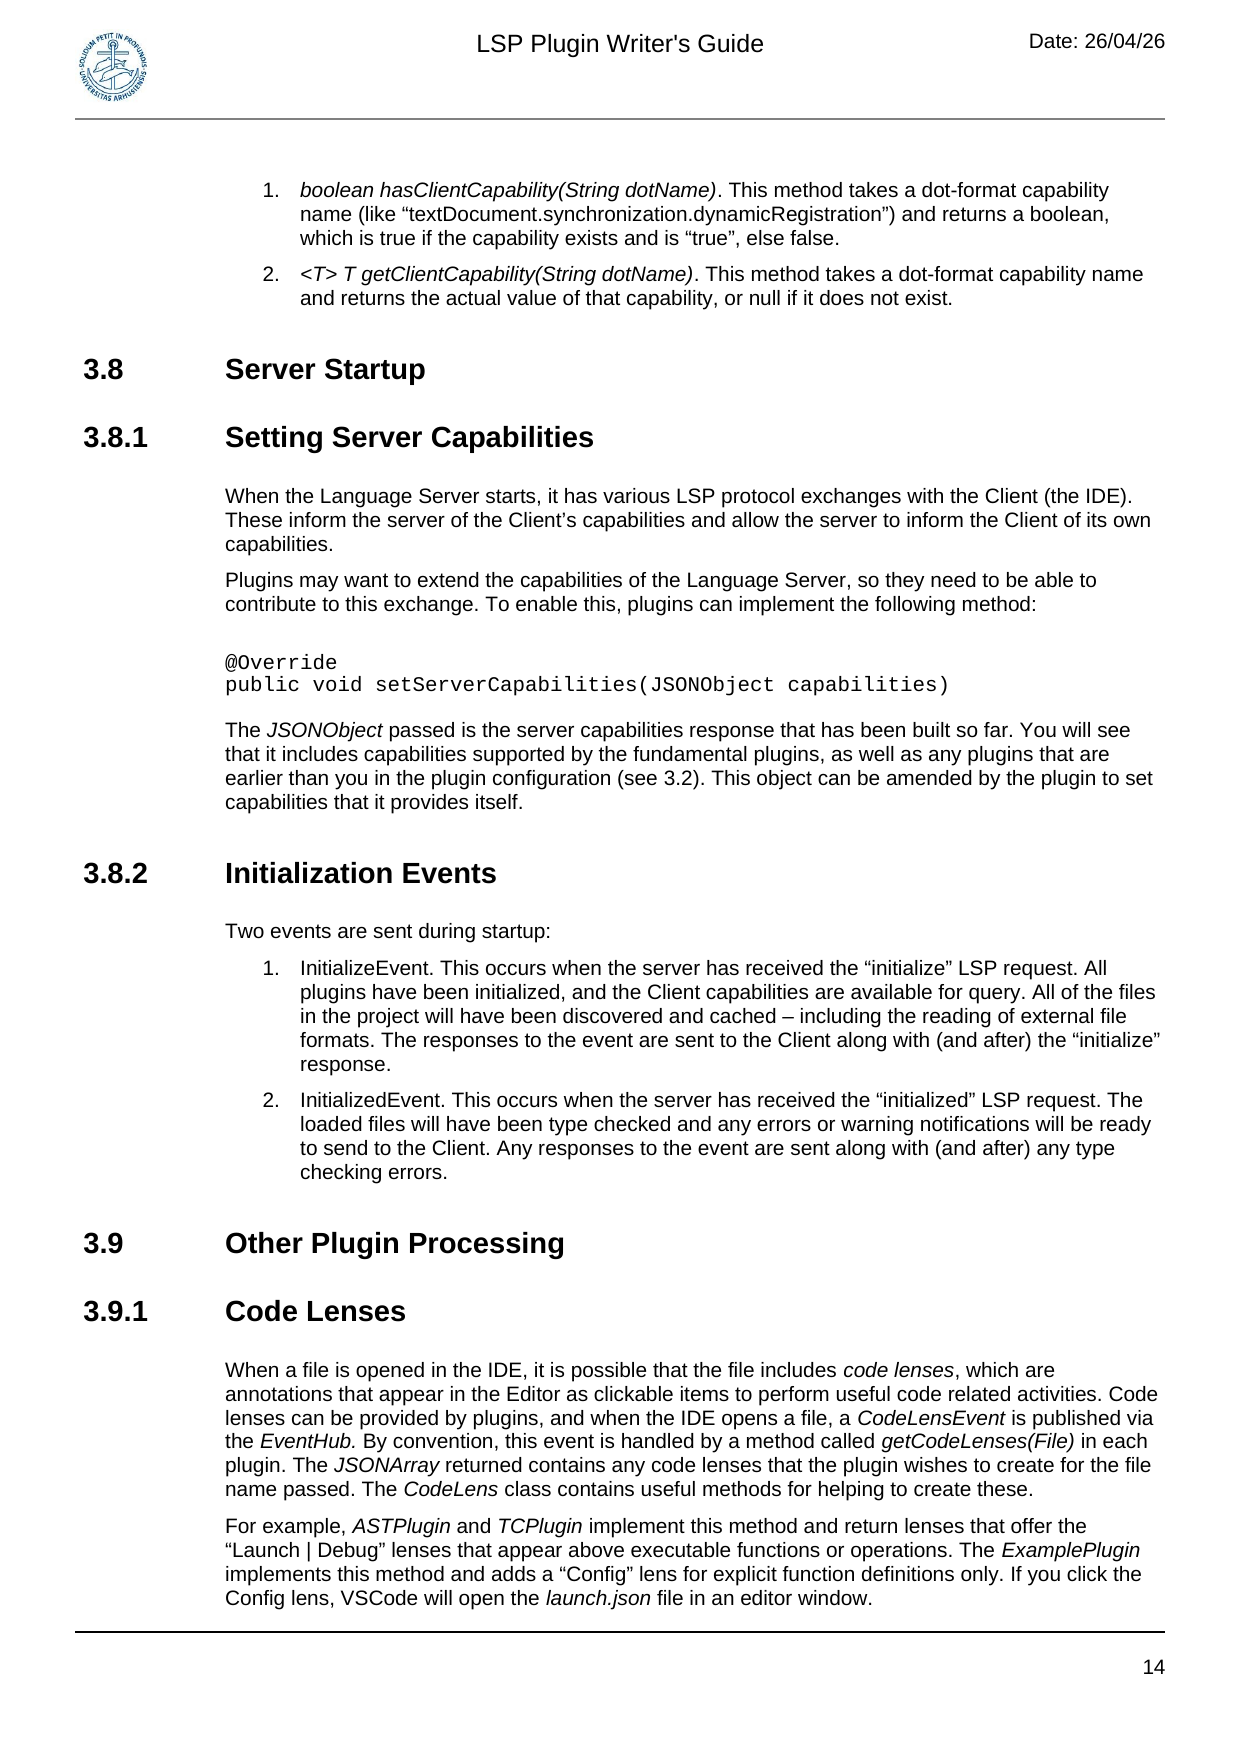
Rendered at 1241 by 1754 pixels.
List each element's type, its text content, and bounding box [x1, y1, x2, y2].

text When the Language Server starts, it has various LSP protocol exchanges with the Client (the IDE). These inform the server of the Client’s capabilities and allow the server to inform the Client of its own capabilities. [225, 484, 1165, 556]
list InitializeEvent. This occurs when the server has received the “initialize” LSP request. All plugins have been initialized, and the Client capabilities are available for query. All of the files in the project will have been discovered and cached – including the reading of external file formats. The responses to the event are sent to the Client along with (and after) the “initialize” response. [262, 956, 1165, 1076]
subtitle Server Startup [75, 353, 1165, 385]
subtitle Other Plugin Processing [75, 1227, 1165, 1259]
text The JSONObject passed is the server capabilities response that has been built so far. You will see that it includes capabilities supported by the fundamental plugins, as well as any plugins that are earlier than you in the plugin configuration (see 3.2). This object can be amended by the plugin to set capabilities that it provides itself. [225, 719, 1165, 814]
subtitle Initialization Events [75, 857, 1165, 889]
text Plugins may want to extend the capabilities of the Language Server, so they need to be able to contribute to this exchange. To enable this, plugins can implement the following method: [225, 568, 1165, 616]
picture [75, 29, 150, 105]
list boolean hasClientCapability(String dotName). This method takes a dot-format capability name (like “textDocument.synchronization.dynamicRegistration”) and returns a boolean, which is true if the capability exists and is “true”, else false. [262, 178, 1165, 250]
text Two events are sent during startup: [225, 919, 1165, 943]
text For example, ASTPlugin and TCPlugin implement this method and return lenses that offer the “Launch | Debug” lenses that appear above executable functions or operations. The ExamplePlugin implements this method and adds a “Config” lens for explicit function definitions only. If you click the Config lens, VSCode will open the launch.json file in an editor window. [225, 1514, 1165, 1610]
text When a file is opened in the IDE, it is possible that the file includes code lenses, which are annotations that appear in the Editor as clickable items to perform useful code related activities. Code lenses can be provided by plugins, and when the IDE opens a file, a CodeLensEvent is published via the EventHub. By convention, this event is handled by a method called getCodeLenses(File) in each plugin. The JSONArray returned contains any code lenses that the plugin wishes to create for the file name passed. The CodeLens class contains useful methods for helping to create these. [225, 1358, 1165, 1502]
text public void setServerCapabilities(JSONObject capabilities) [225, 674, 1165, 696]
subtitle Code Lenses [75, 1295, 1165, 1328]
list <T> T getClientCapability(String dotName). This method takes a dot-format capability name and returns the actual value of that capability, or null if it does not exist. [262, 262, 1165, 310]
list InitializedEvent. This occurs when the server has received the “initialized” LSP request. The loaded files will have been type checked and any errors or warning notifications will be ready to send to the Client. Any responses to the event are sent along with (and after) any type checking errors. [262, 1088, 1165, 1184]
subtitle Setting Server Capabilities [75, 421, 1165, 454]
text @Override [225, 651, 1165, 674]
